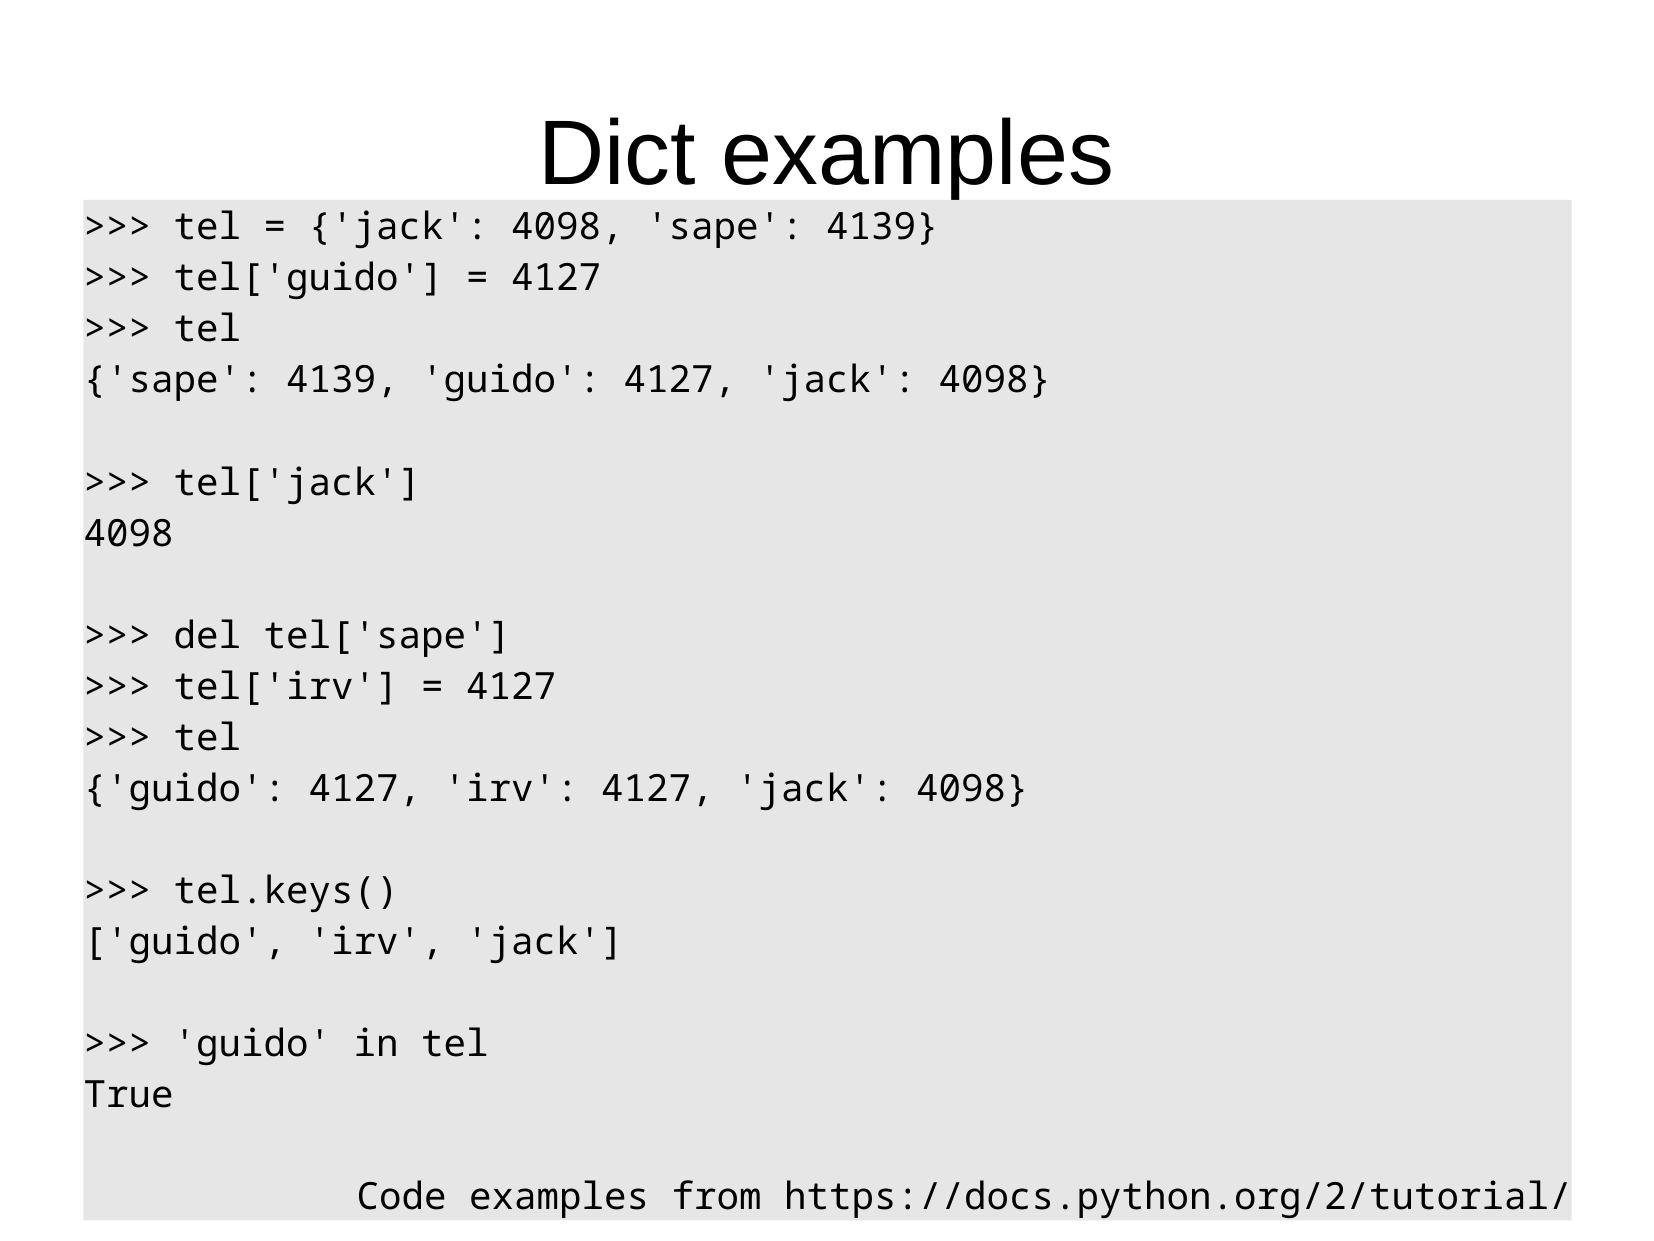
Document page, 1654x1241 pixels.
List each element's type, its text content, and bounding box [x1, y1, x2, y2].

text_box >>> tel = {'jack': 4098, 'sape': 4139} >>> tel['guido'] = 4127 >>> tel {'sape': 4139, 'guido': 4127, 'jack': 4098} >>> tel['jack'] 4098 >>> del tel['sape'] >>> tel['irv'] = 4127 >>> tel {'guido': 4127, 'irv': 4127, 'jack': 4098} >>> tel.keys() ['guido', 'irv', 'jack'] >>> 'guido' in tel True Code examples from https://docs.python.org/2/tutorial/ [83, 246, 1572, 1175]
title Dict examples [82, 49, 1571, 257]
